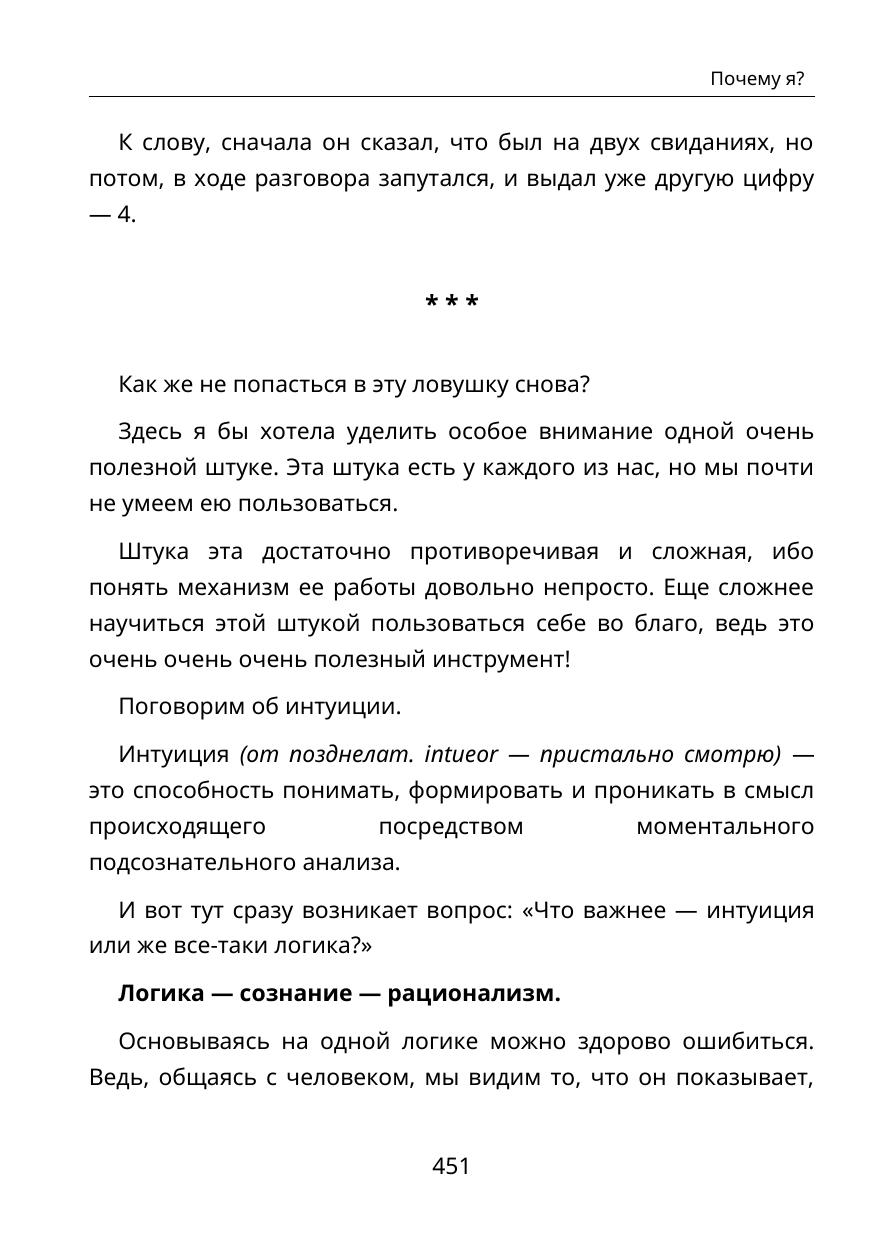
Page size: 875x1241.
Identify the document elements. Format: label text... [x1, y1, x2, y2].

text Основываясь на одной логике можно здорово ошибиться. Ведь, общаясь с человеком, мы видим то, что он показывает, [88, 1025, 815, 1092]
text Логика — сознание — рационализм. [88, 977, 815, 1008]
text К слову, сначала он сказал, что был на двух свиданиях, но потом, в ходе разговора запутался, и выдал уже другую цифру — 4. [88, 126, 815, 229]
text Как же не попасться в эту ловушку снова? [88, 367, 815, 399]
subtitle * * * [88, 287, 815, 321]
text И вот тут сразу возникает вопрос: «Что важнее — интуиция или же все-таки логика?» [88, 893, 815, 961]
text Поговорим об интуиции. [88, 690, 815, 722]
text Интуиция (от позднелат. intueor — пристально смотрю) — это способность понимать, формировать и проникать в смысл происходящего посредством моментального подсознательного анализа. [88, 738, 815, 877]
text Здесь я бы хотела уделить особое внимание одной очень полезной штуке. Эта штука есть у каждого из нас, но мы почти не умеем ею пользоваться. [88, 415, 815, 518]
text Штука эта достаточно противоречивая и сложная, ибо понять механизм ее работы довольно непросто. Еще сложнее научиться этой штукой пользоваться себе во благо, ведь это очень очень очень полезный инструмент! [88, 535, 815, 674]
